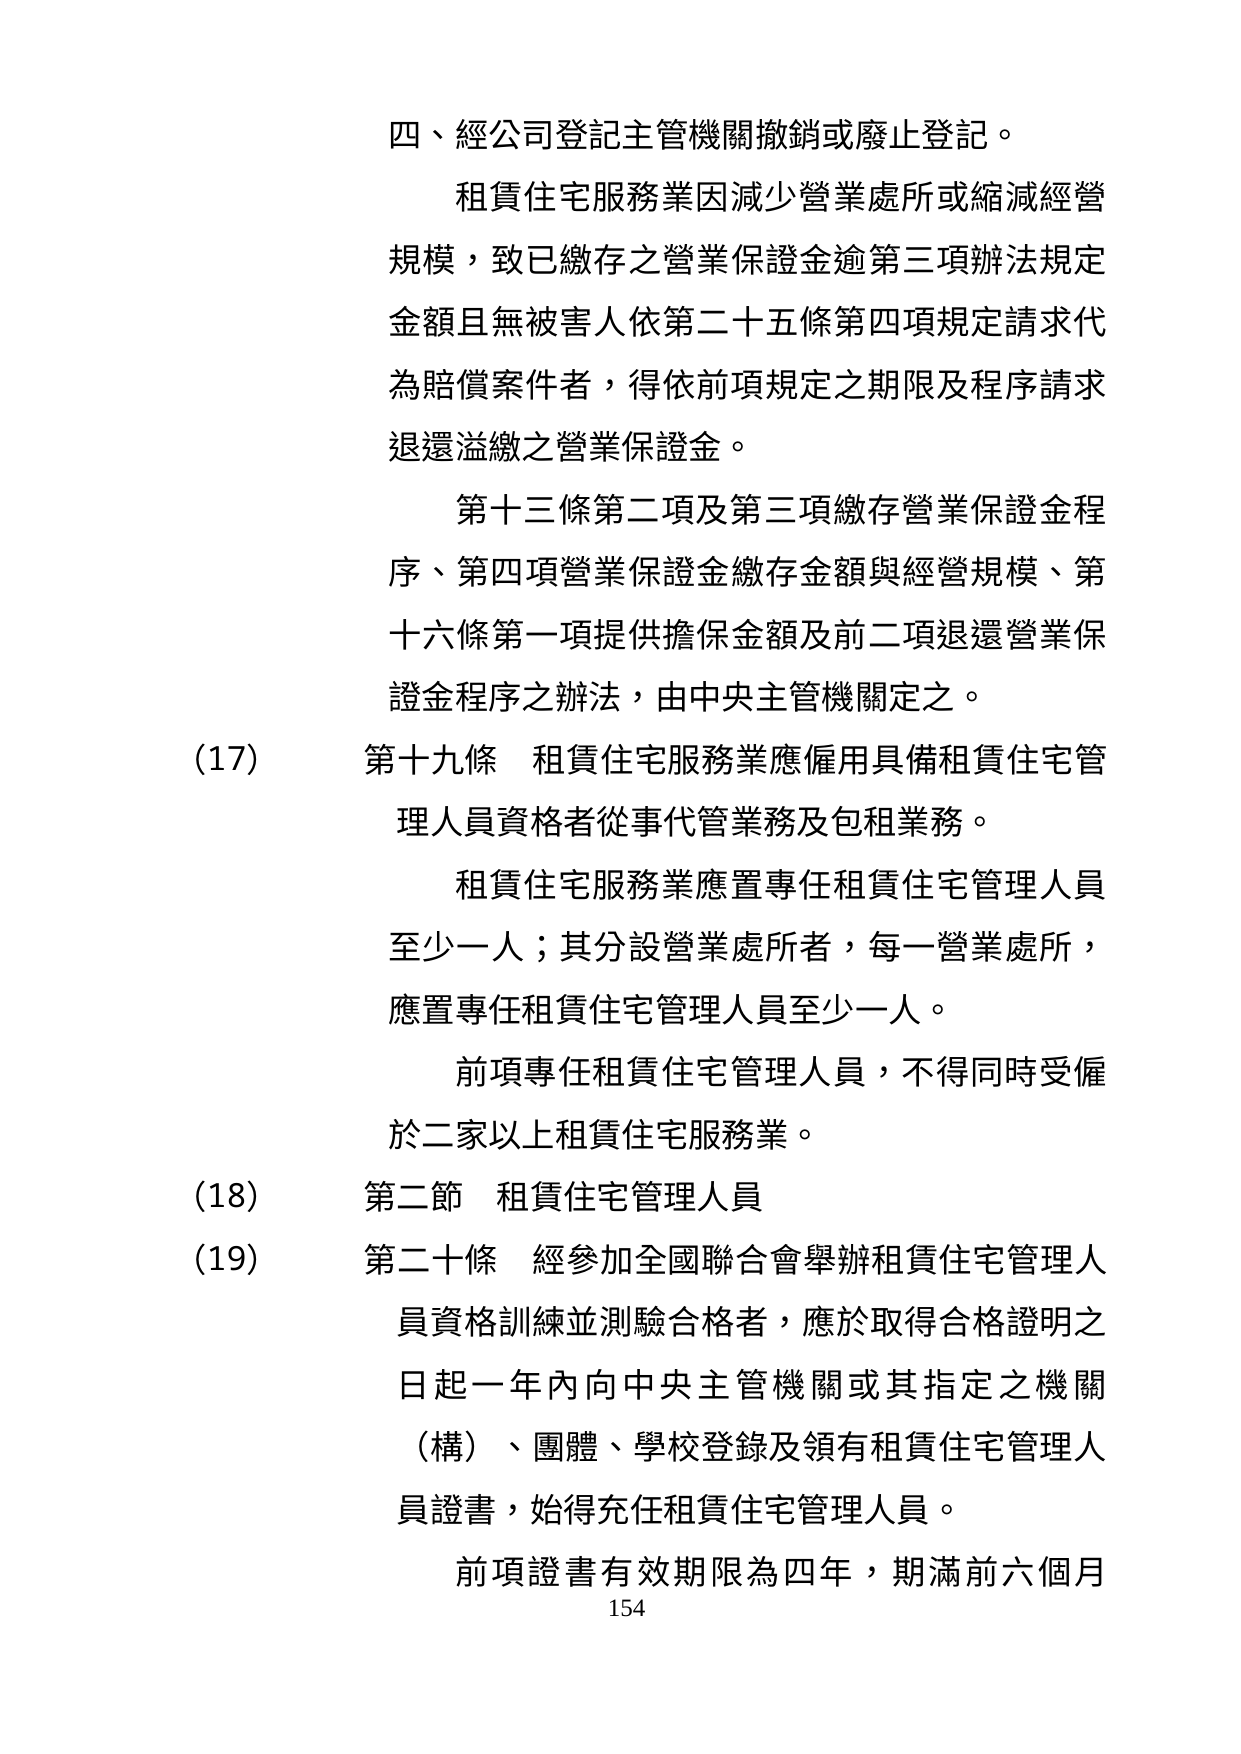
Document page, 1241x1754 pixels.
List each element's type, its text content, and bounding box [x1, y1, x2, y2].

table_cell [162, 716, 339, 1153]
table_cell 第二節 租賃住宅管理人員 [339, 1153, 1132, 1216]
table_cell 第二十條 經參加全國聯合會舉辦租賃住宅管理人員資格訓練並測驗合格者，應於取得合格證明之日起一年內向中央主管機關或其指定之機關（構）、團體、學校登錄及領有租賃住宅管理人員證書，始得充任租賃住宅管理人員。 前項證書有效期限為四年，期滿前六個月 [339, 1216, 1132, 1591]
table_cell [162, 91, 339, 716]
table_cell [162, 1216, 339, 1591]
table_cell [162, 1153, 339, 1216]
table_cell 第十九條 租賃住宅服務業應僱用具備租賃住宅管理人員資格者從事代管業務及包租業務。 租賃住宅服務業應置專任租賃住宅管理人員至少一人；其分設營業處所者，每一營業處所，應置專任租賃住宅管理人員至少一人。 前項專任租賃住宅管理人員，不得同時受僱於二家以上租賃住宅服務業。 [339, 716, 1132, 1153]
table_cell 四、經公司登記主管機關撤銷或廢止登記。 租賃住宅服務業因減少營業處所或縮減經營規模，致已繳存之營業保證金逾第三項辦法規定金額且無被害人依第二十五條第四項規定請求代為賠償案件者，得依前項規定之期限及程序請求退還溢繳之營業保證金。 第十三條第二項及第三項繳存營業保證金程序、第四項營業保證金繳存金額與經營規模、第十六條第一項提供擔保金額及前二項退還營業保證金程序之辦法，由中央主管機關定之。 [339, 91, 1132, 716]
